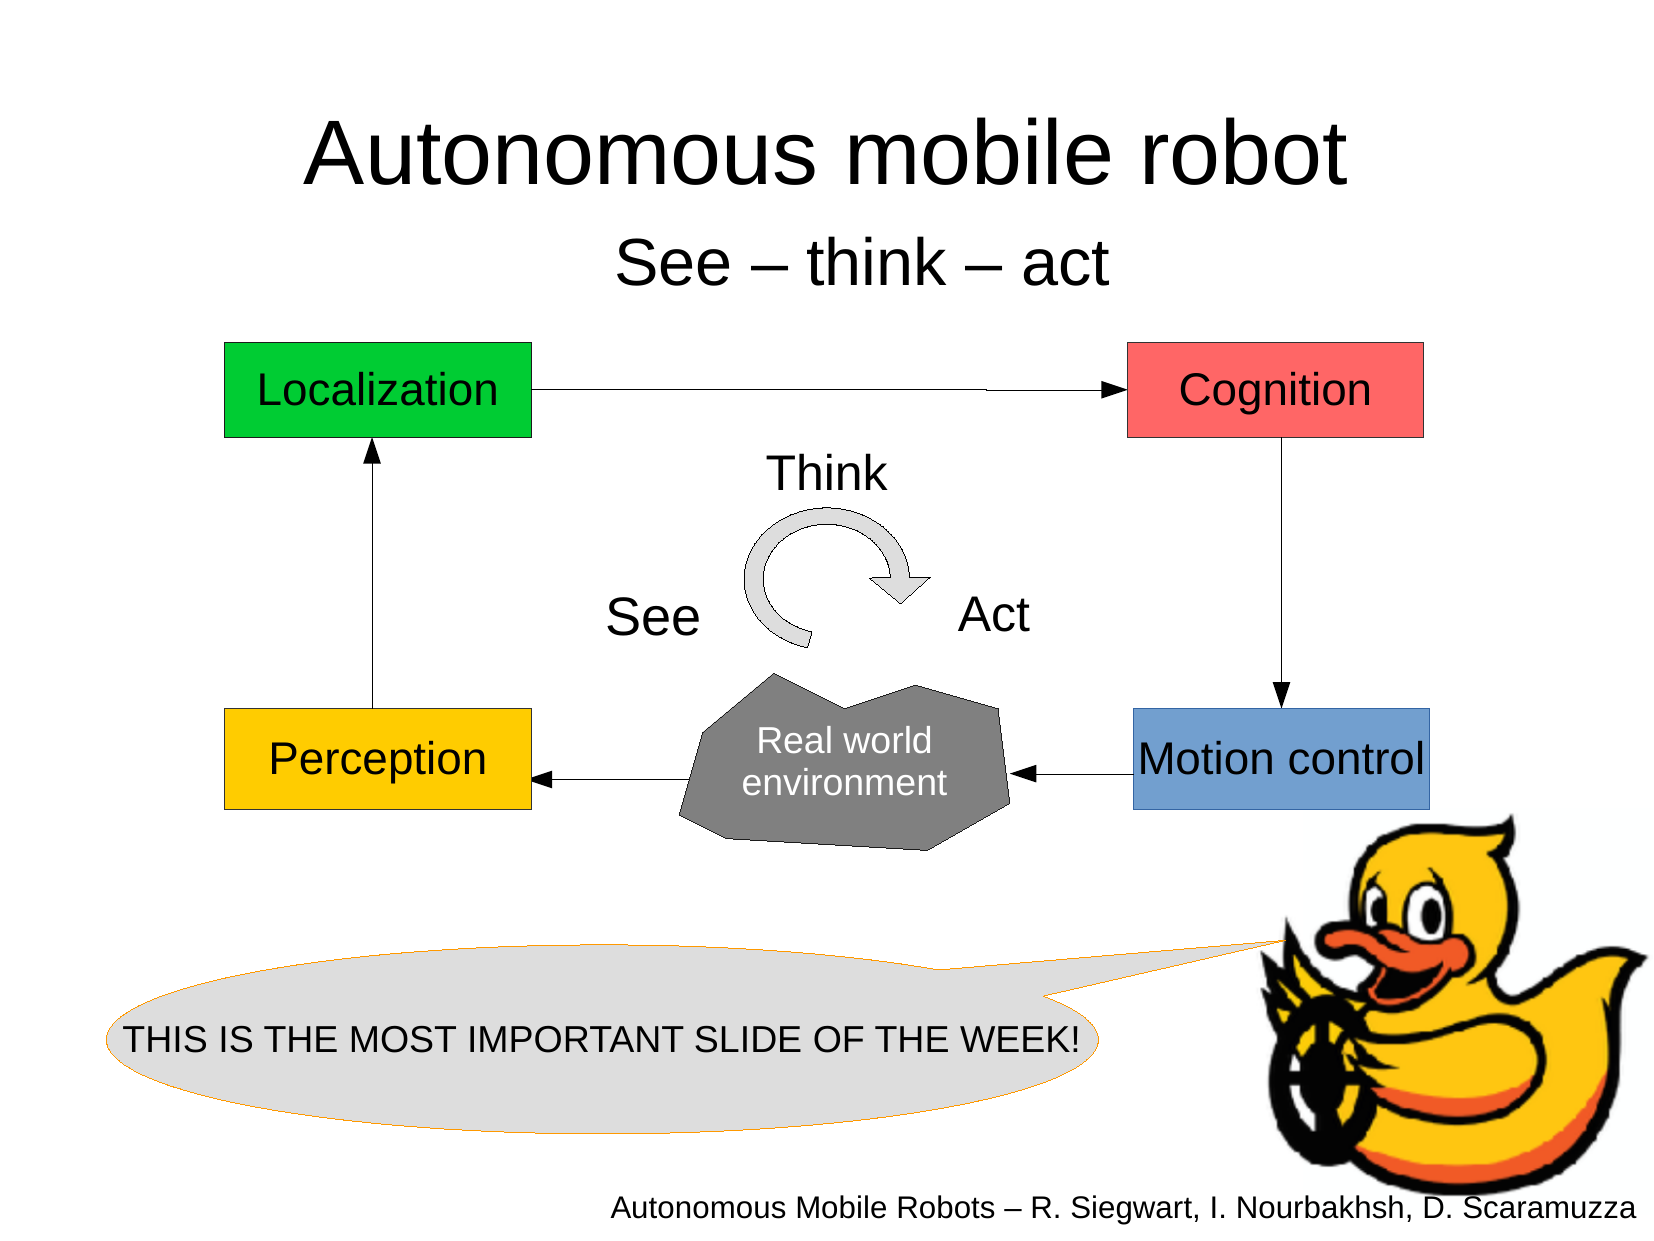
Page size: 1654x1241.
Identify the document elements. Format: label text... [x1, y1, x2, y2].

text_box Real world environment [679, 673, 1010, 851]
text_box Act [943, 578, 1063, 706]
text_box Think [750, 438, 903, 509]
picture [1244, 808, 1654, 1183]
text_box Cognition [1127, 342, 1424, 438]
text_box Perception [224, 708, 532, 810]
title Autonomous mobile robot [82, 49, 1571, 225]
text_box THIS IS THE MOST IMPORTANT SLIDE OF THE WEEK! [106, 940, 1286, 1134]
text_box See [590, 578, 727, 706]
text_box Motion control [1133, 708, 1430, 810]
list See – think – act [82, 225, 1571, 945]
text_box [744, 509, 931, 648]
text_box Localization [224, 342, 532, 438]
text_box Autonomous Mobile Robots – R. Siegwart, I. Nourbakhsh, D. Scaramuzza [595, 1183, 1654, 1233]
